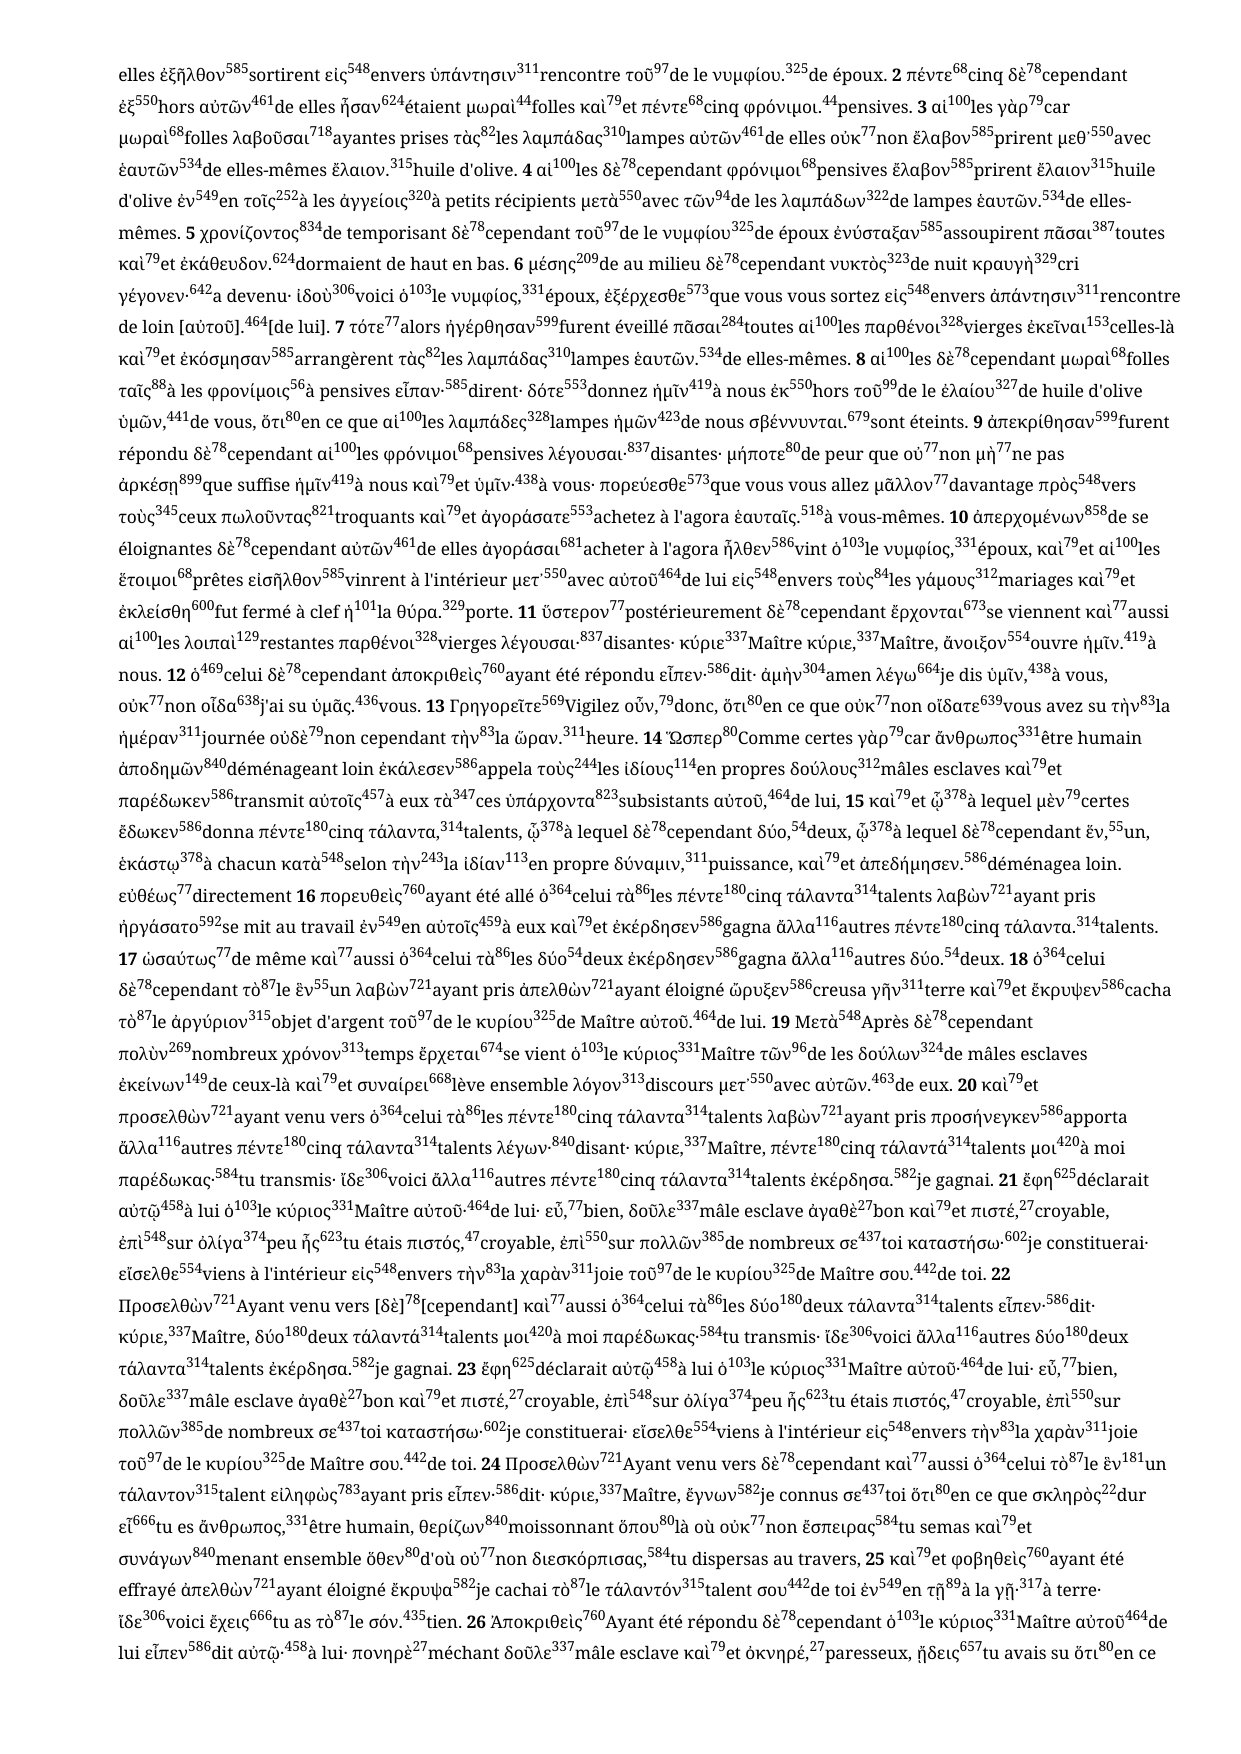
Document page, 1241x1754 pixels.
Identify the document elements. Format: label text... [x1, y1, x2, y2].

text 1 Τότε77Alors ὁμοιωθήσεται619sera rendu semblable ἡ101la βασιλεία329royauté τῶν96de les οὐρανῶν324de cieux δέκα182à dix παρθένοις,316à vierges, αἵτινες495lesquelles des quelconques λαβοῦσαι718ayantes prises τὰς82les λαμπάδας310lampes αυτών461de elles ἐξῆλθον585sortirent εἰς548envers ὑπάντησιν311rencontre τοῦ97de le νυμφίου.325de époux. 2 πέντε68cinq δὲ78cependant ἐξ550hors αὐτῶν461de elles ἦσαν624étaient μωραὶ44folles καὶ79et πέντε68cinq φρόνιμοι.44pensives. 3 αἱ100les γὰρ79car μωραὶ68folles λαβοῦσαι718ayantes prises τὰς82les λαμπάδας310lampes αὐτῶν461de elles οὐκ77non ἔλαβον585prirent μεθ᾽550avec ἑαυτῶν534de elles-mêmes ἔλαιον.315huile d'olive. 4 αἱ100les δὲ78cependant φρόνιμοι68pensives ἔλαβον585prirent ἔλαιον315huile d'olive ἐν549en τοῖς252à les ἀγγείοις320à petits récipients μετὰ550avec τῶν94de les λαμπάδων322de lampes ἑαυτῶν.534de elles-mêmes. 5 χρονίζοντος834de temporisant δὲ78cependant τοῦ97de le νυμφίου325de époux ἐνύσταξαν585assoupirent πᾶσαι387toutes καὶ79et ἐκάθευδον.624dormaient de haut en bas. 6 μέσης209de au milieu δὲ78cependant νυκτὸς323de nuit κραυγὴ329cri γέγονεν·642a devenu· ἰδοὺ306voici ὁ103le νυμφίος,331époux, ἐξέρχεσθε573que vous vous sortez εἰς548envers ἀπάντησιν311rencontre de loin [αὐτοῦ].464[de lui]. 7 τότε77alors ἠγέρθησαν599furent éveillé πᾶσαι284toutes αἱ100les παρθένοι328vierges ἐκεῖναι153celles-là καὶ79et ἐκόσμησαν585arrangèrent τὰς82les λαμπάδας310lampes ἑαυτῶν.534de elles-mêmes. 8 αἱ100les δὲ78cependant μωραὶ68folles ταῖς88à les φρονίμοις56à pensives εἶπαν·585dirent· δότε553donnez ἡμῖν419à nous ἐκ550hors τοῦ99de le ἐλαίου327de huile d'olive ὑμῶν,441de vous, ὅτι80en ce que αἱ100les λαμπάδες328lampes ἡμῶν423de nous σβέννυνται.679sont éteints. 9 ἀπεκρίθησαν599furent répondu δὲ78cependant αἱ100les φρόνιμοι68pensives λέγουσαι·837disantes· μήποτε80de peur que οὐ77non μὴ77ne pas ἀρκέσῃ899que suffise ἡμῖν419à nous καὶ79et ὑμῖν·438à vous· πορεύεσθε573que vous vous allez μᾶλλον77davantage πρὸς548vers τοὺς345ceux πωλοῦντας821troquants καὶ79et ἀγοράσατε553achetez à l'agora ἑαυταῖς.518à vous-mêmes. 10 ἀπερχομένων858de se éloignantes δὲ78cependant αὐτῶν461de elles ἀγοράσαι681acheter à l'agora ἦλθεν586vint ὁ103le νυμφίος,331époux, καὶ79et αἱ100les ἕτοιμοι68prêtes εἰσῆλθον585vinrent à l'intérieur μετ᾽550avec αὐτοῦ464de lui εἰς548envers τοὺς84les γάμους312mariages καὶ79et ἐκλείσθη600fut fermé à clef ἡ101la θύρα.329porte. 11 ὕστερον77postérieurement δὲ78cependant ἔρχονται673se viennent καὶ77aussi αἱ100les λοιπαὶ129restantes παρθένοι328vierges λέγουσαι·837disantes· κύριε337Maître κύριε,337Maître, ἄνοιξον554ouvre ἡμῖν.419à nous. 12 ὁ469celui δὲ78cependant ἀποκριθεὶς760ayant été répondu εἶπεν·586dit· ἀμὴν304amen λέγω664je dis ὑμῖν,438à vous, οὐκ77non οἶδα638j'ai su ὑμᾶς.436vous. 13 Γρηγορεῖτε569Vigilez οὖν,79donc, ὅτι80en ce que οὐκ77non οἴδατε639vous avez su τὴν83la ἡμέραν311journée οὐδὲ79non cependant τὴν83la ὥραν.311heure. 14 Ὥσπερ80Comme certes γὰρ79car ἄνθρωπος331être humain ἀποδημῶν840déménageant loin ἐκάλεσεν586appela τοὺς244les ἰδίους114en propres δούλους312mâles esclaves καὶ79et παρέδωκεν586transmit αὐτοῖς457à eux τὰ347ces ὑπάρχοντα823subsistants αὐτοῦ,464de lui, 15 καὶ79et ᾧ378à lequel μὲν79certes ἔδωκεν586donna πέντε180cinq τάλαντα,314talents, ᾧ378à lequel δὲ78cependant δύο,54deux, ᾧ378à lequel δὲ78cependant ἕν,55un, ἑκάστῳ378à chacun κατὰ548selon τὴν243la ἰδίαν113en propre δύναμιν,311puissance, καὶ79et ἀπεδήμησεν.586déménagea loin. εὐθέως77directement 16 πορευθεὶς760ayant été allé ὁ364celui τὰ86les πέντε180cinq τάλαντα314talents λαβὼν721ayant pris ἠργάσατο592se mit au travail ἐν549en αὐτοῖς459à eux καὶ79et ἐκέρδησεν586gagna ἄλλα116autres πέντε180cinq τάλαντα.314talents. 17 ὡσαύτως77de même καὶ77aussi ὁ364celui τὰ86les δύο54deux ἐκέρδησεν586gagna ἄλλα116autres δύο.54deux. 18 ὁ364celui δὲ78cependant τὸ87le ἓν55un λαβὼν721ayant pris ἀπελθὼν721ayant éloigné ὤρυξεν586creusa γῆν311terre καὶ79et ἔκρυψεν586cacha τὸ87le ἀργύριον315objet d'argent τοῦ97de le κυρίου325de Maître αὐτοῦ.464de lui. 19 Μετὰ548Après δὲ78cependant πολὺν269nombreux χρόνον313temps ἔρχεται674se vient ὁ103le κύριος331Maître τῶν96de les δούλων324de mâles esclaves ἐκείνων149de ceux-là καὶ79et συναίρει668lève ensemble λόγον313discours μετ᾽550avec αὐτῶν.463de eux. 20 καὶ79et προσελθὼν721ayant venu vers ὁ364celui τὰ86les πέντε180cinq τάλαντα314talents λαβὼν721ayant pris προσήνεγκεν586apporta ἄλλα116autres πέντε180cinq τάλαντα314talents λέγων·840disant· κύριε,337Maître, πέντε180cinq τάλαντά314talents μοι420à moi παρέδωκας·584tu transmis· ἴδε306voici ἄλλα116autres πέντε180cinq τάλαντα314talents ἐκέρδησα.582je gagnai. 21 ἔφη625déclarait αὐτῷ458à lui ὁ103le κύριος331Maître αὐτοῦ·464de lui· εὖ,77bien, δοῦλε337mâle esclave ἀγαθὲ27bon καὶ79et πιστέ,27croyable, ἐπὶ548sur ὀλίγα374peu ἦς623tu étais πιστός,47croyable, ἐπὶ550sur πολλῶν385de nombreux σε437toi καταστήσω·602je constituerai· εἴσελθε554viens à l'intérieur εἰς548envers τὴν83la χαρὰν311joie τοῦ97de le κυρίου325de Maître σου.442de toi. 22 Προσελθὼν721Ayant venu vers [δὲ]78[cependant] καὶ77aussi ὁ364celui τὰ86les δύο180deux τάλαντα314talents εἶπεν·586dit· κύριε,337Maître, δύο180deux τάλαντά314talents μοι420à moi παρέδωκας·584tu transmis· ἴδε306voici ἄλλα116autres δύο180deux τάλαντα314talents ἐκέρδησα.582je gagnai. 23 ἔφη625déclarait αὐτῷ458à lui ὁ103le κύριος331Maître αὐτοῦ·464de lui· εὖ,77bien, δοῦλε337mâle esclave ἀγαθὲ27bon καὶ79et πιστέ,27croyable, ἐπὶ548sur ὀλίγα374peu ἦς623tu étais πιστός,47croyable, ἐπὶ550sur πολλῶν385de nombreux σε437toi καταστήσω·602je constituerai· εἴσελθε554viens à l'intérieur εἰς548envers τὴν83la χαρὰν311joie τοῦ97de le κυρίου325de Maître σου.442de toi. 24 Προσελθὼν721Ayant venu vers δὲ78cependant καὶ77aussi ὁ364celui τὸ87le ἓν181un τάλαντον315talent εἰληφὼς783ayant pris εἶπεν·586dit· κύριε,337Maître, ἔγνων582je connus σε437toi ὅτι80en ce que σκληρὸς22dur εἶ666tu es ἄνθρωπος,331être humain, θερίζων840moissonnant ὅπου80là où οὐκ77non ἔσπειρας584tu semas καὶ79et συνάγων840menant ensemble ὅθεν80d'où οὐ77non διεσκόρπισας,584tu dispersas au travers, 25 καὶ79et φοβηθεὶς760ayant été effrayé ἀπελθὼν721ayant éloigné ἔκρυψα582je cachai τὸ87le τάλαντόν315talent σου442de toi ἐν549en τῇ89à la γῇ·317à terre· ἴδε306voici ἔχεις666tu as τὸ87le σόν.435tien. 26 Ἀποκριθεὶς760Ayant été répondu δὲ78cependant ὁ103le κύριος331Maître αὐτοῦ464de lui εἶπεν586dit αὐτῷ·458à lui· πονηρὲ27méchant δοῦλε337mâle esclave καὶ79et ὀκνηρέ,27paresseux, ᾔδεις657tu avais su ὅτι80en ce que θερίζω664je moissonne ὅπου80là où οὐκ77non ἔσπειρα582je semai καὶ79et συνάγω664je mène ensemble ὅθεν80d'où οὐ77non διεσκόρπισα;582je dispersai au travers; 27 ἔδει625liait σε437toi οὖν79donc βαλεῖν681jeter τὰ86les ἀργύριά314objets d'argents μου424de moi τοῖς90à les τραπεζίταις,318à changeurs d'argents, καὶ79et ἐλθὼν721ayant venu ἐγὼ431moi ἐκομισάμην588je me pris soigneusement ἂν340le cas échéant τὸ87le ἐμὸν415mien σὺν549avec τόκῳ.319à production. 28 ἄρατε553levez οὖν79donc ἀπ᾽550au loin αὐτοῦ464de lui τὸ87le τάλαντον315talent καὶ79et δότε553donnez τῷ352à celui ἔχοντι828à ayant τὰ86les δέκα180dix τάλαντα·314talents· 29 Τῷ352à Celui γὰρ79car ἔχοντι828à ayant παντὶ378à tout δοθήσεται619sera donné καὶ79et περισσευθήσεται,619sera surabondé, τοῦ358de celui δὲ78cependant μὴ77ne pas ἔχοντος834de ayant καὶ77aussi ὃ482lequel ἔχει668a ἀρθήσεται619sera levé ἀπ᾽550au loin αὐτοῦ.464de lui. 30 καὶ79et τὸν85le ἀχρεῖον4sans nécessité δοῦλον313mâle esclave ἐκβάλετε553éjectez εἰς548envers τὸ87le σκότος315ténèbre τὸ87le ἐξώτερον·6plus au dehors· ἐκεῖ77là ἔσται612se sera ὁ103le κλαυθμὸς331pleur καὶ79et ὁ103le βρυγμὸς331grincement τῶν96de les ὀδόντων.324de dents. 31 Ὅταν80Lorsque le cas échéant δὲ78cependant ἔλθῃ899que vienne ὁ103le υἱὸς331fils τοῦ97de le ἀνθρώπου325de être humain ἐν549en τῇ89à la δόξῃ317à gloire αὐτοῦ464de lui καὶ79et πάντες286tous οἱ102les ἄγγελοι330anges μετ᾽550avec αὐτοῦ,464de lui, τότε77alors καθίσει606assiéra ἐπὶ550sur θρόνου325de trône δόξης323de gloire αὐτοῦ·464de lui· 32 καὶ79et συναχθήσονται618seront mené ensemble ἔμπροσθεν552en devers αὐτοῦ464de lui πάντα288tous τὰ104les ἔθνη,332ethnies, καὶ79et ἀφορίσει606délimitera αὐτοὺς451eux ἀπ᾽550au loin ἀλλήλων,504de les uns les autres, ὥσπερ80comme certes ὁ103le ποιμὴν331berger ἀφορίζει668délimite τὰ86les πρόβατα314brebis ἀπὸ550au loin τῶν96de les ἐρίφων,324de chevreaux, 33 καὶ79et στήσει606dressera τὰ86les μὲν79certes πρόβατα314brebis ἐκ550hors δεξιῶν66de droits αὐτοῦ,464de lui, τὰ86les δὲ78cependant ἐρίφια314chevreaux ἐξ550hors εὐωνύμων.66de gauches. 34 Τότε77Alors ἐρεῖ606dira ὁ103le βασιλεὺς331roi τοῖς351à ceux ἐκ550hors δεξιῶν66de droits αὐτοῦ·464de lui· δεῦτε553venez ici οἱ368ceux εὐλογημένοι817ayants étés élogiés τοῦ97de le πατρός325de père μου,424de moi, κληρονομήσατε553héritez τὴν83la ἡτοιμασμένην794ayante étée préparée ὑμῖν438à vous βασιλείαν311royauté ἀπὸ550au loin καταβολῆς323de fondation κόσμου.325de monde. 35 ἐπείνασα582j'eus faim γὰρ79car καὶ79et ἐδώκατέ583vous donnâtes μοι420à moi φαγεῖν,681manger, ἐδίψησα582j'eus soif καὶ79et ἐποτίσατέ583vous donnâtes à boire με,417moi, ξένος47étranger ἤμην627je m'étais καὶ79et συνηγάγετέ583vous menâtes ensemble με,417moi, 36 γυμνὸς71nu καὶ79et περιεβάλετέ583vous entourâtes με,417moi, ἠσθένησα582je fus infirme καὶ79et ἐπεσκέψασθέ589vous vous rendîtes supervision με,417moi, ἐν549en φυλακῇ317à gardiennage ἤμην627je m'étais καὶ79et ἤλθατε583vous vîntes πρός548vers με.417moi. 37 τότε77alors ἀποκριθήσονται618seront répondu αὐτῷ458à lui οἱ102les δίκαιοι70justes λέγοντες·839disants· κύριε,337Maître, πότε77quand σε437toi εἴδομεν581nous vîmes πεινῶντα822ayant faim καὶ79et ἐθρέψαμεν,581nous nourrîmes, ἢ79ou διψῶντα822ayant soif καὶ79et ἐποτίσαμεν;581nous donnâmes à boire; 38 πότε77quand δέ78cependant σε437toi εἴδομεν581nous vîmes ξένον32étranger καὶ79et συνηγάγομεν,581nous menâmes ensemble, ἢ79ou γυμνὸν53nu καὶ79et περιεβάλομεν;581nous entourâmes; 39 πότε77quand δέ78cependant σε437toi εἴδομεν581nous vîmes ἀσθενῆ53infirme ἢ79ou ἐν549en φυλακῇ317à gardiennage καὶ79et ἤλθομεν581nous vînmes πρός548vers σε;437toi; 40 καὶ79et ἀποκριθεὶς760ayant été répondu ὁ103le βασιλεὺς331roi ἐρεῖ606dira αὐτοῖς·457à eux· ἀμὴν304amen λέγω664je dis ὑμῖν,438à vous, ἐφ᾽548sur ὅσον482autant lequel ἐποιήσατε583vous fîtes ἑνὶ59à un τούτων149de ceux-ci τῶν96de les ἀδελφῶν324de frères μου424de moi τῶν96de les ἐλαχίστων,15de moindres, ἐμοὶ420à moi ἐποιήσατε.583vous fîtes. 41 Τότε77Alors ἐρεῖ606dira καὶ77aussi τοῖς351à ceux ἐξ550hors εὐωνύμων·66de gauches· πορεύεσθε573que vous vous allez ἀπ᾽550au loin ἐμοῦ424de moi [οἱ]468[ceux] κατηραμένοι817ayants étés faits imprécation de haut en bas εἰς548envers τὸ87le πῦρ315feu τὸ87le αἰώνιον6éternel τὸ348ce ἡτοιμασμένον798ayant été préparé τῷ91à le διαβόλῳ59à diable καὶ79et τοῖς90à les ἀγγέλοις318à anges αὐτοῦ.464de lui. 42 ἐπείνασα582j'eus faim γὰρ79car καὶ79et οὐκ77non ἐδώκατέ583vous donnâtes μοι420à moi φαγεῖν,681manger, ἐδίψησα582j'eus soif καὶ79et οὐκ77non ἐποτίσατέ583vous donnâtes à boire με,417moi, 43 ξένος47étranger ἤμην627je m'étais καὶ79et οὐ77non συνηγάγετέ583vous menâtes ensemble με,417moi, γυμνὸς71nu καὶ79et οὐ77non περιεβάλετέ583vous entourâtes με,417moi, ἀσθενὴς47infirme καὶ79et ἐν549en φυλακῇ317à gardiennage καὶ79et οὐκ77non ἐπεσκέψασθέ589vous vous rendîtes supervision με.417moi. 44 τότε77alors ἀποκριθήσονται618seront répondu καὶ77aussi αὐτοὶ468eux λέγοντες·839disants· κύριε,337Maître, πότε77quand σε437toi εἴδομεν581nous vîmes πεινῶντα822ayant faim ἢ79ou διψῶντα822ayant soif ἢ79ou ξένον53étranger ἢ79ou γυμνὸν53nu ἢ79ou ἀσθενῆ53infirme ἢ79ou ἐν549en φυλακῇ317à gardiennage καὶ79et οὐ77non διηκονήσαμέν581nous servîmes σοι;439à toi; 45 τότε77alors ἀποκριθήσεται619sera répondu αὐτοῖς457à eux λέγων·840disant· ἀμὴν304amen λέγω664je dis ὑμῖν,438à vous, ἐφ᾽548sur ὅσον482autant lequel οὐκ77non ἐποιήσατε583vous fîtes ἑνὶ59à un τούτων149de ceux-ci τῶν96de les ἐλαχίστων,64de moindres, οὐδὲ77non cependant ἐμοὶ420à moi ἐποιήσατε.583vous fîtes. 46 καὶ79et ἀπελεύσονται611se éloigneront οὗτοι363ceux-ci εἰς548envers κόλασιν311correction αἰώνιον,2éternelle, οἱ102les δὲ78cependant δίκαιοι70justes εἰς548envers ζωὴν311vie αἰώνιον.2éternelle. [118, 59, 1181, 1665]
